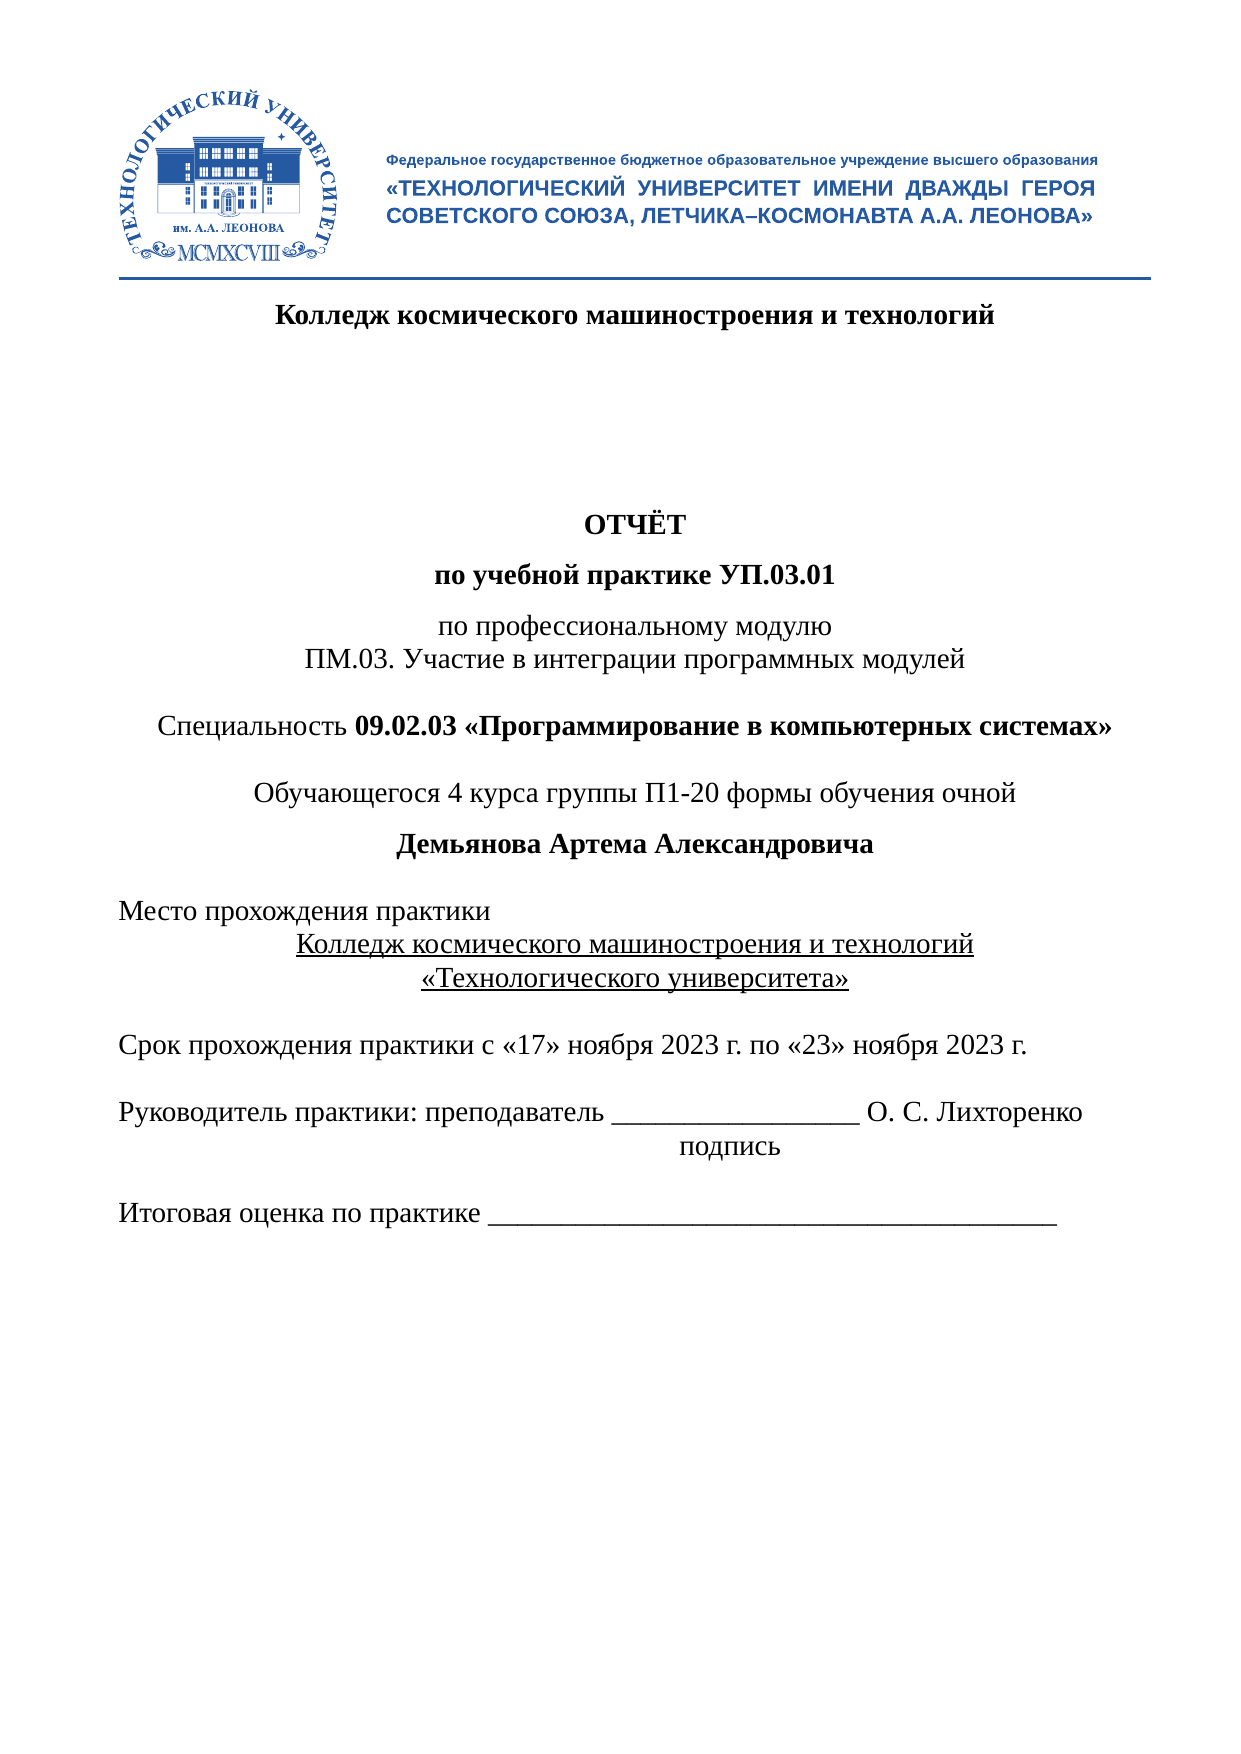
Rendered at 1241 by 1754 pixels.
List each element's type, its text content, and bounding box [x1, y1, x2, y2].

text Руководитель практики: преподаватель _________________ О. С. Лихторенко [118, 1094, 1152, 1128]
text по учебной практике УП.03.01 [118, 557, 1152, 591]
text Обучающегося 4 курса группы П1-20 формы обучения очной [118, 775, 1152, 809]
text Демьянова Артема Александровича [118, 826, 1152, 859]
text Место прохождения практики [118, 893, 1152, 926]
text подпись [679, 1128, 1152, 1161]
text ПМ.03. Участие в интеграции программных модулей [118, 641, 1152, 675]
text «Технологического университета» [118, 960, 1152, 993]
text Итоговая оценка по практике _______________________________________ [118, 1195, 1152, 1228]
text ОТЧЁТ [118, 507, 1152, 541]
text Специальность 09.02.03 «Программирование в компьютерных системах» [118, 708, 1152, 742]
text Колледж космического машиностроения и технологий [118, 297, 1152, 331]
text Колледж космического машиностроения и технологий [118, 926, 1152, 960]
text по профессиональному модулю [118, 608, 1152, 641]
text Срок прохождения практики с «17» ноября 2023 г. по «23» ноября 2023 г. [118, 1027, 1152, 1061]
